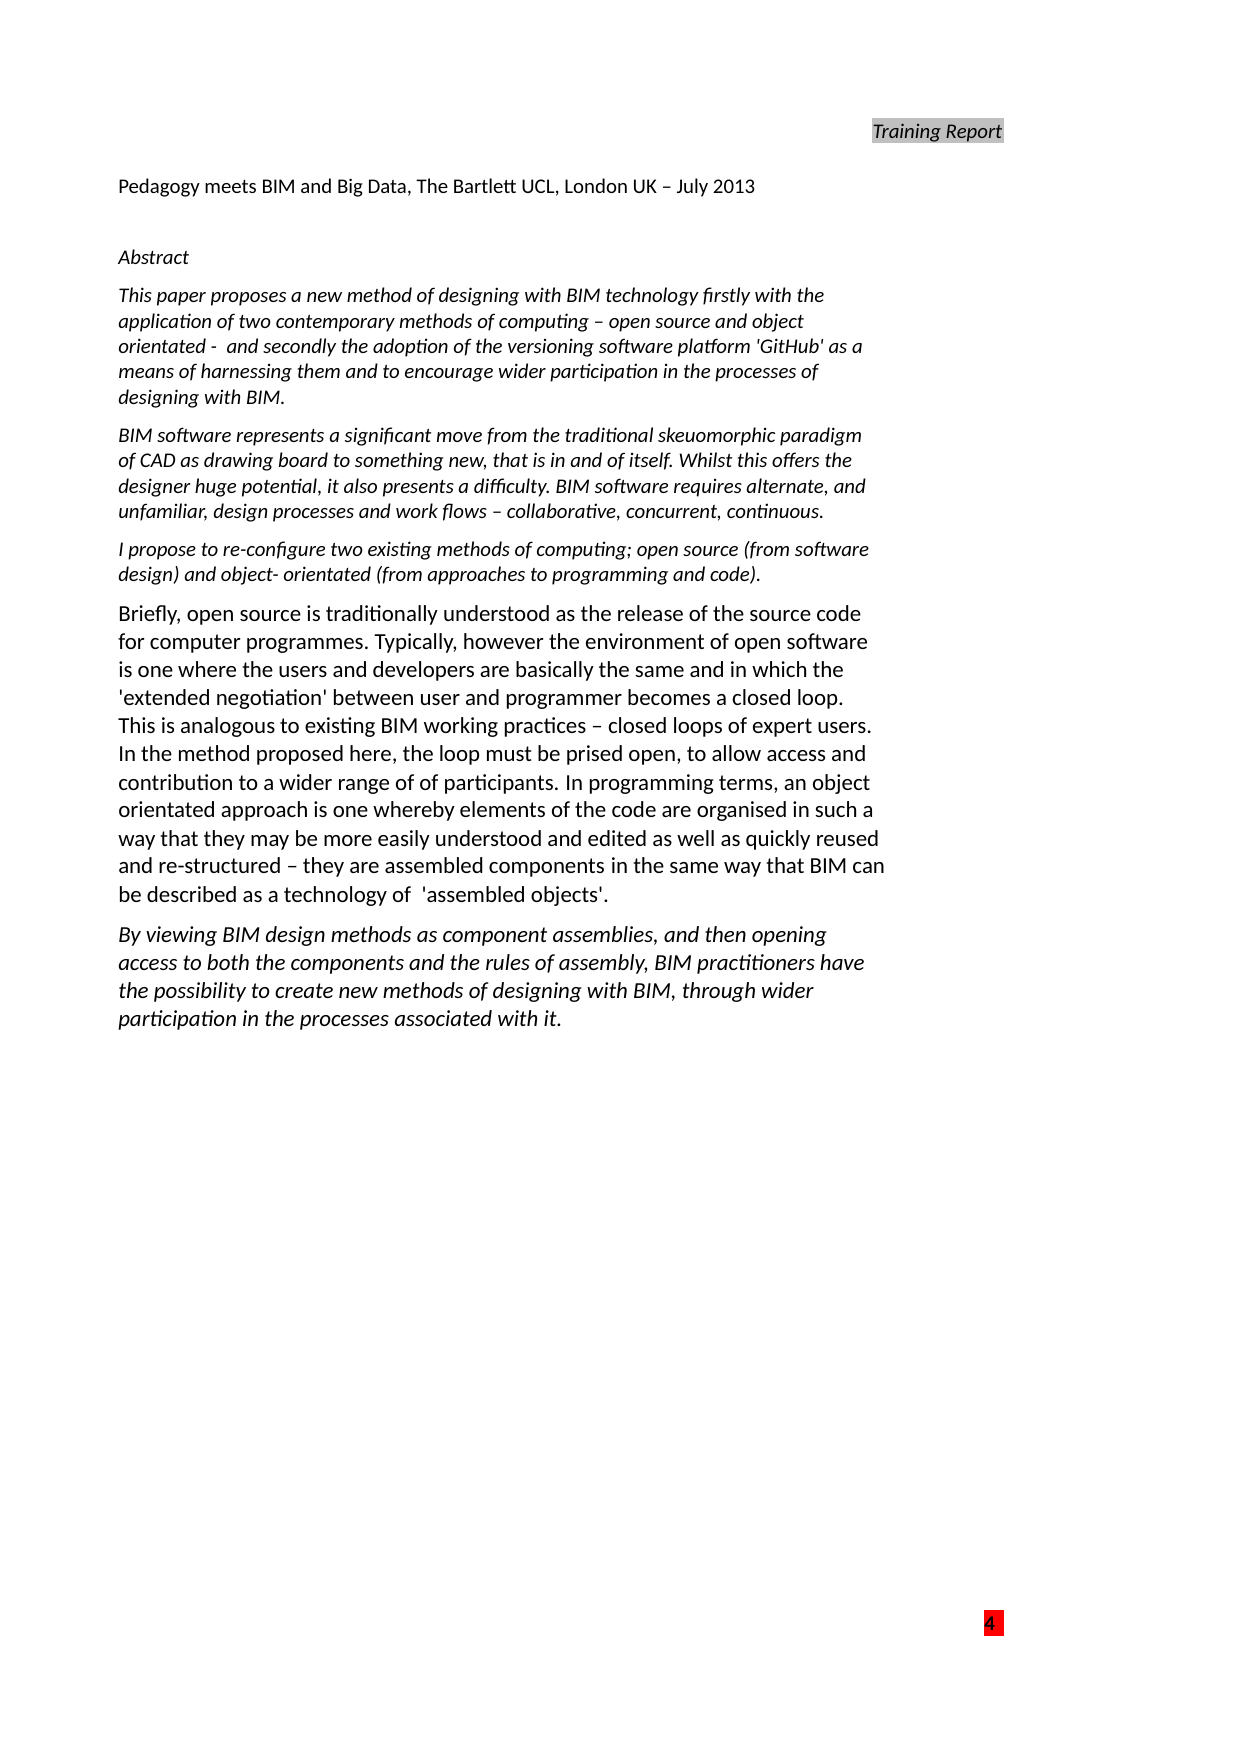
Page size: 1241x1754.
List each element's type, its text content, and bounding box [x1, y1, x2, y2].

text BIM software represents a significant move from the traditional skeuomorphic paradigm of CAD as drawing board to something new, that is in and of itself. Whilst this offers the designer huge potential, it also presents a difficulty. BIM software requires alternate, and unfamiliar, design processes and work flows – collaborative, concurrent, continuous. [118, 422, 886, 524]
text By viewing BIM design methods as component assemblies, and then opening access to both the components and the rules of assembly, BIM practitioners have the possibility to create new methods of designing with BIM, through wider participation in the processes associated with it. [118, 920, 886, 1032]
text Briefly, open source is traditionally understood as the release of the source code for computer programmes. Typically, however the environment of open software is one where the users and developers are basically the same and in which the 'extended negotiation' between user and programmer becomes a closed loop. This is analogous to existing BIM working practices – closed loops of expert users. In the method proposed here, the loop must be prised open, to allow access and contribution to a wider range of of participants. In programming terms, an object orientated approach is one whereby elements of the code are organised in such a way that they may be more easily understood and edited as well as quickly reused and re-structured – they are assembled components in the same way that BIM can be described as a technology of 'assembled objects'. [118, 599, 886, 908]
text Pedagogy meets BIM and Big Data, The Bartlett UCL, London UK – July 2013 [118, 173, 1004, 198]
text I propose to re-configure two existing methods of computing; open source (from software design) and object- orientated (from approaches to programming and code). [118, 536, 886, 587]
text This paper proposes a new method of designing with BIM technology firstly with the application of two contemporary methods of computing – open source and object orientated - and secondly the adoption of the versioning software platform 'GitHub' as a means of harnessing them and to encourage wider participation in the processes of designing with BIM. [118, 282, 886, 409]
text Abstract [118, 244, 886, 270]
